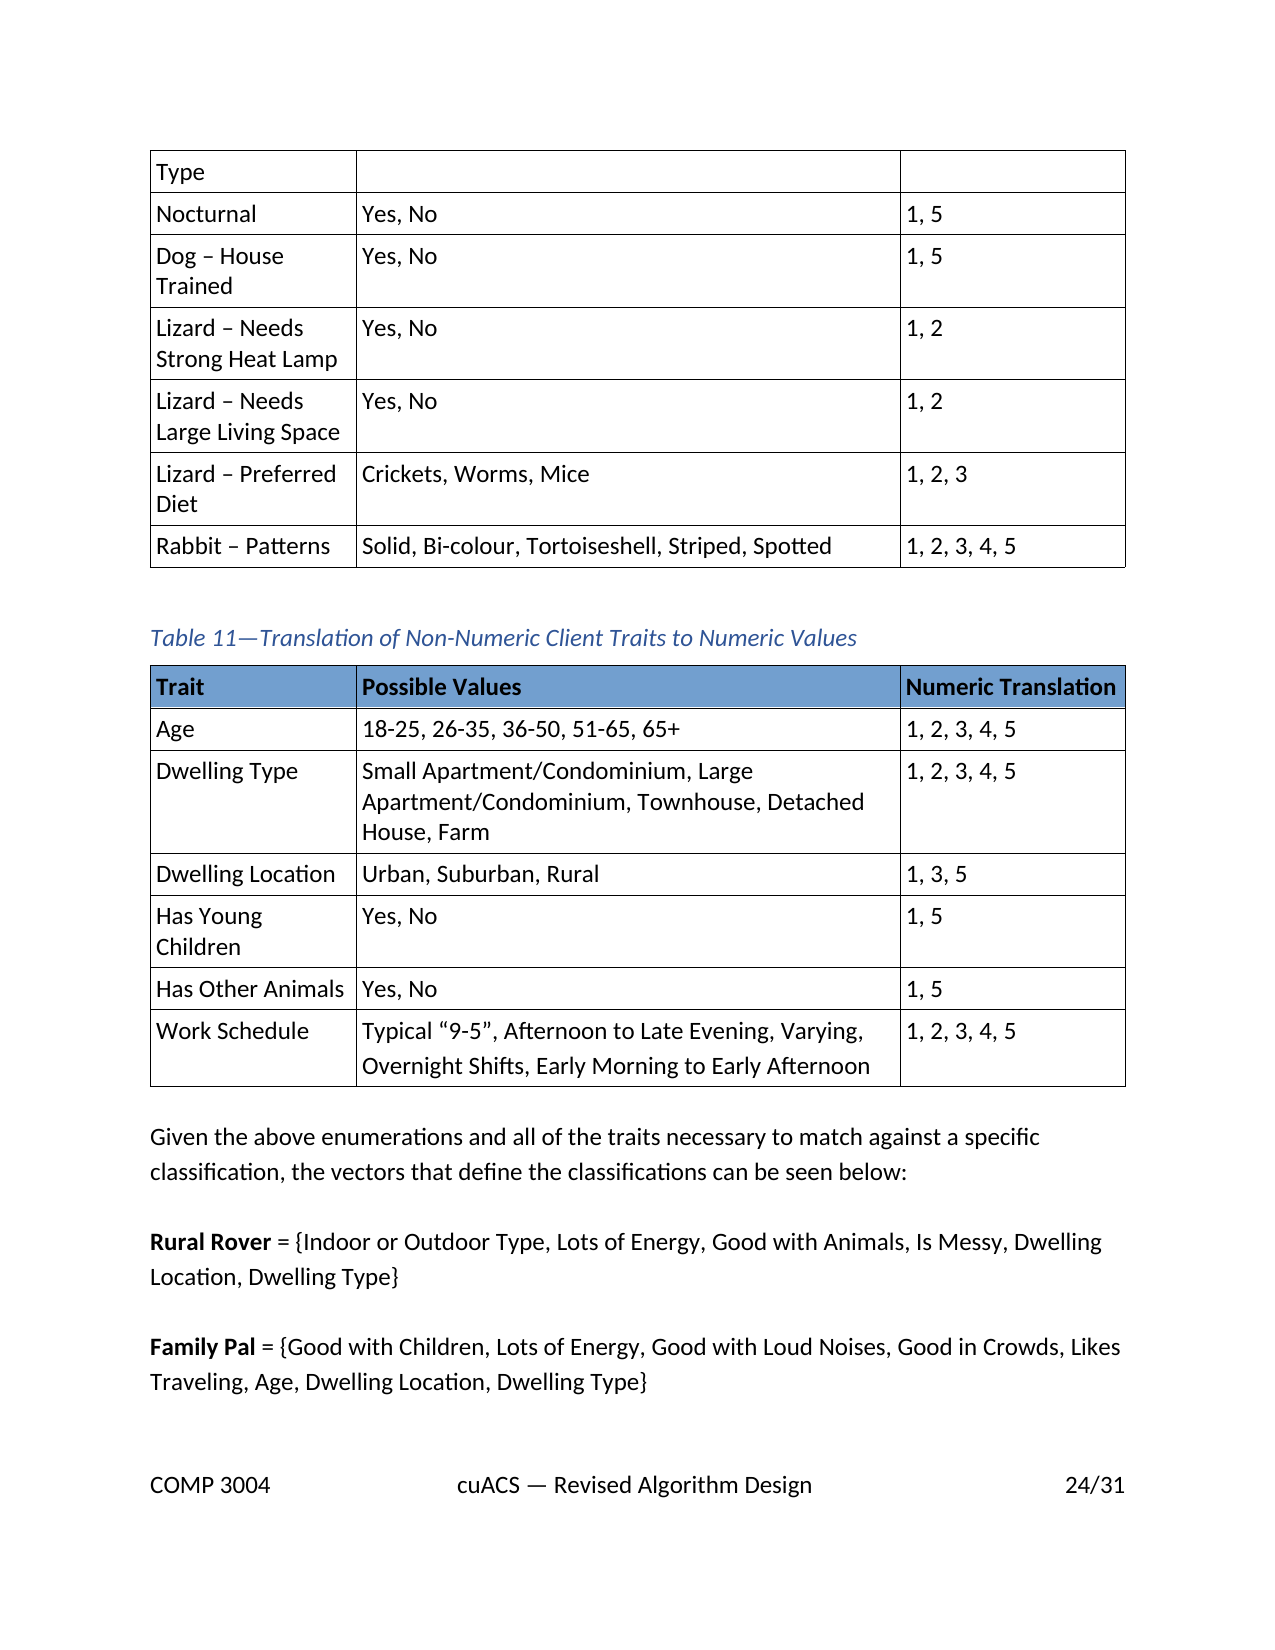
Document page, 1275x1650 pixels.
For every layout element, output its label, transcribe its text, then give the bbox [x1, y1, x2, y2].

table_cell Solid, Bi-colour, Tortoiseshell, Striped, Spotted [357, 526, 900, 567]
table_cell Work Schedule [151, 1010, 356, 1086]
table_cell Dwelling Location [151, 854, 356, 895]
table_cell [901, 151, 1125, 192]
table_cell Yes, No [357, 896, 900, 967]
table_cell Yes, No [357, 380, 900, 452]
table_cell Small Apartment/Condominium, Large Apartment/Condominium, Townhouse, Detached House, Farm [357, 751, 900, 853]
table_cell Has Young Children [151, 896, 356, 967]
table_header Trait [151, 666, 356, 707]
table_cell Yes, No [357, 308, 900, 379]
table_cell Dog – House Trained [151, 235, 356, 307]
table_cell Has Other Animals [151, 968, 356, 1009]
table_cell Nocturnal [151, 193, 356, 234]
table_cell [357, 151, 900, 192]
table_cell Yes, No [357, 235, 900, 307]
table_cell Lizard – Needs Large Living Space [151, 380, 356, 452]
text Table 11—Translation of Non-Numeric Client Traits to Numeric Values [150, 622, 1125, 653]
table_cell 1, 2, 3, 4, 5 [901, 526, 1125, 567]
text Rural Rover = {Indoor or Outdoor Type, Lots of Energy, Good with Animals, Is Messy, Dwelling Location, Dwelling Type} [150, 1227, 1125, 1292]
table_cell 1, 2, 3, 4, 5 [901, 1010, 1125, 1086]
table_cell 1, 2 [901, 380, 1125, 452]
table_cell 1, 2, 3 [901, 453, 1125, 524]
table_cell 1, 3, 5 [901, 854, 1125, 895]
table_cell 18-25, 26-35, 36-50, 51-65, 65+ [357, 709, 900, 749]
text Given the above enumerations and all of the traits necessary to match against a specific classification, the vectors that define the classifications can be seen below: [150, 1122, 1125, 1187]
table_cell Crickets, Worms, Mice [357, 453, 900, 524]
table_cell Dwelling Type [151, 751, 356, 853]
table_cell Lizard – Needs Strong Heat Lamp [151, 308, 356, 379]
table_cell 1, 2 [901, 308, 1125, 379]
table_cell Rabbit – Patterns [151, 526, 356, 567]
table_cell Urban, Suburban, Rural [357, 854, 900, 895]
table_cell 1, 5 [901, 968, 1125, 1009]
table_cell Typical “9-5”, Afternoon to Late Evening, Varying, Overnight Shifts, Early Morning to Early Afternoon [357, 1010, 900, 1086]
table_cell 1, 2, 3, 4, 5 [901, 751, 1125, 853]
table_header Numeric Translation [901, 666, 1125, 707]
table_cell Lizard – Preferred Diet [151, 453, 356, 524]
table_cell Age [151, 709, 356, 749]
table_cell 1, 5 [901, 193, 1125, 234]
table_cell 1, 5 [901, 235, 1125, 307]
table_cell Type [151, 151, 356, 192]
text Family Pal = {Good with Children, Lots of Energy, Good with Loud Noises, Good in Crowds, Likes Traveling, Age, Dwelling Location, Dwelling Type} [150, 1332, 1125, 1397]
table_cell Yes, No [357, 968, 900, 1009]
table_cell Yes, No [357, 193, 900, 234]
table_header Possible Values [357, 666, 900, 707]
table_cell 1, 5 [901, 896, 1125, 967]
table_cell 1, 2, 3, 4, 5 [901, 709, 1125, 749]
